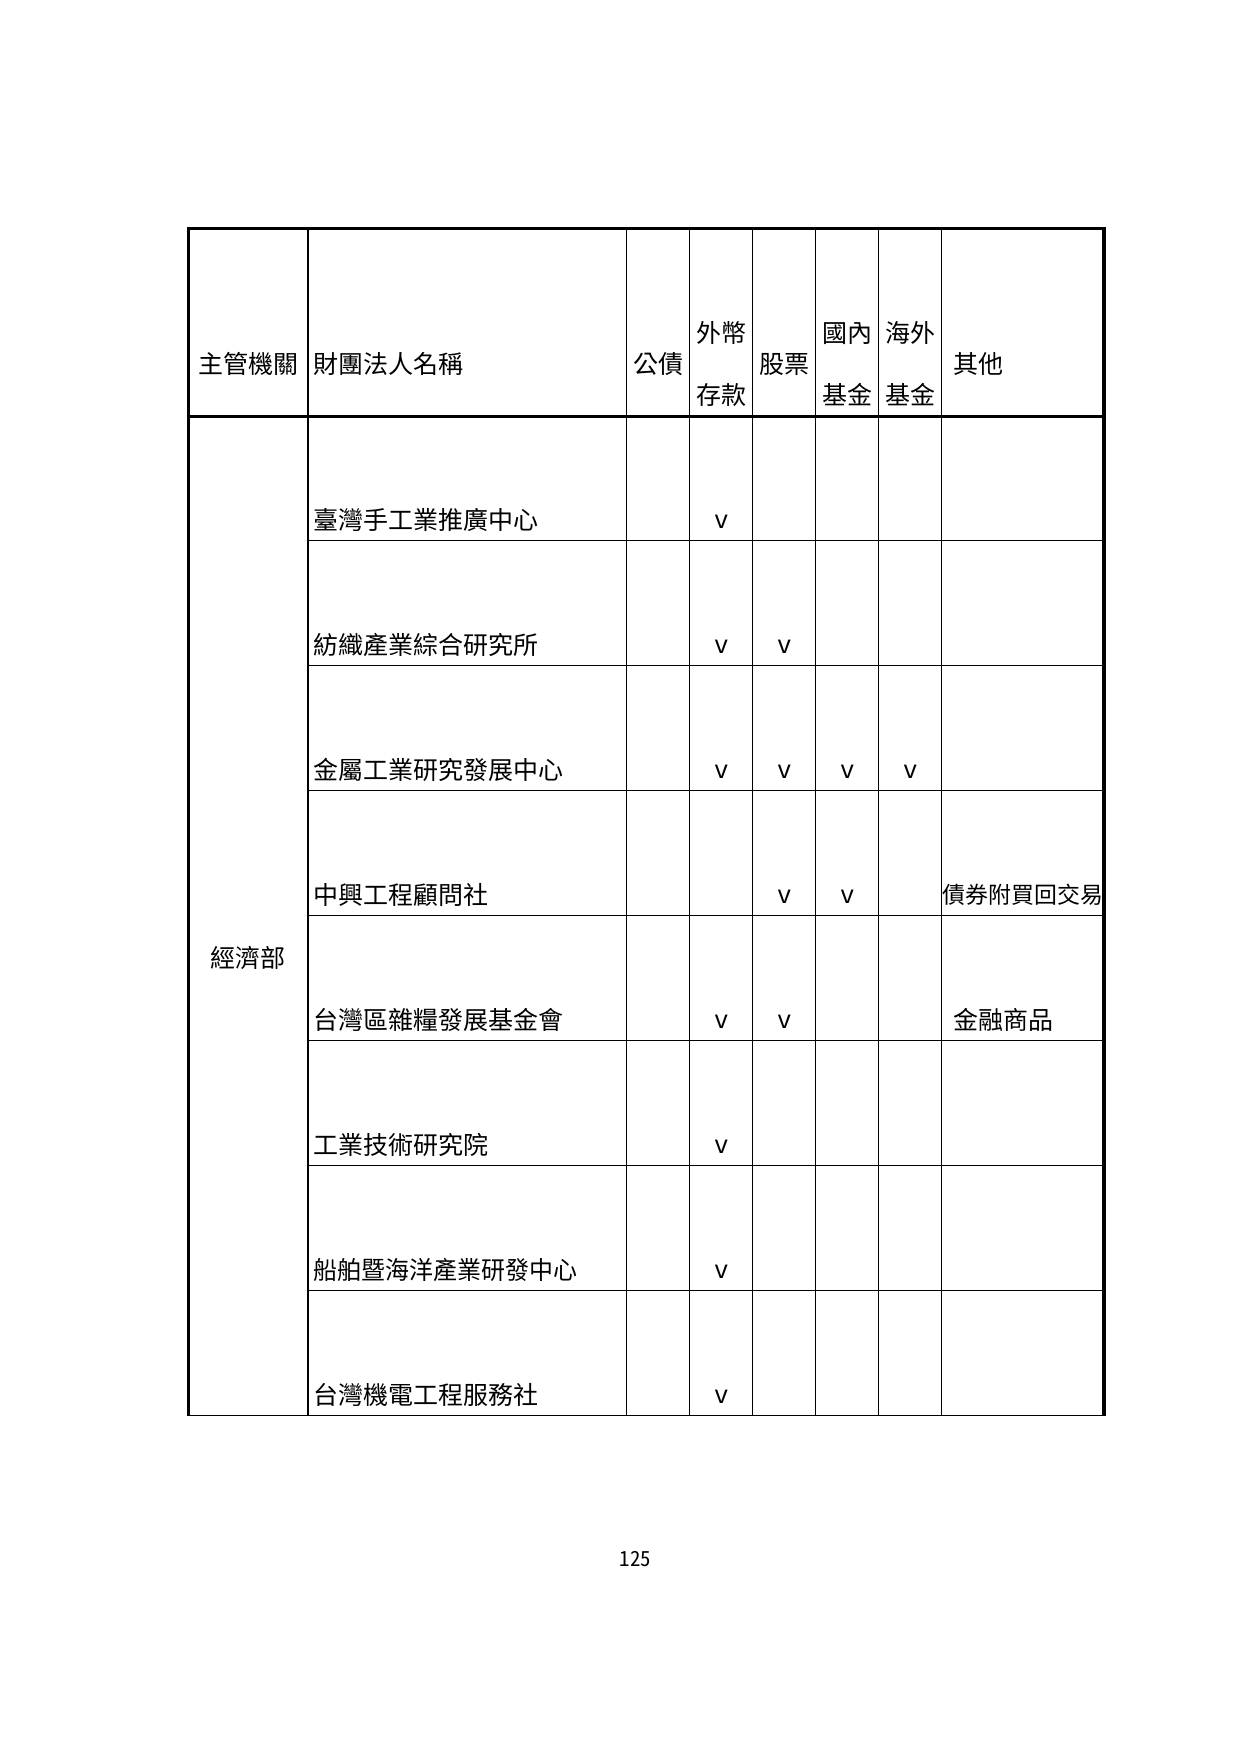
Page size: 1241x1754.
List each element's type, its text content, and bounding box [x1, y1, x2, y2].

table_header 股票 [753, 230, 815, 415]
table_cell [879, 1291, 941, 1415]
table_cell 台灣區雜糧發展基金會 [309, 916, 626, 1040]
table_cell v [753, 916, 815, 1040]
table_cell [816, 1291, 878, 1415]
table_cell [942, 1166, 1102, 1290]
table_cell v [690, 418, 752, 540]
table_cell [879, 1166, 941, 1290]
table_cell [753, 418, 815, 540]
table_cell [753, 1041, 815, 1165]
table_cell [627, 666, 689, 790]
table_cell v [753, 791, 815, 915]
table_cell [942, 418, 1102, 540]
table_cell v [690, 666, 752, 790]
table_header 外幣存款 [690, 230, 752, 415]
table_cell 金屬工業研究發展中心 [309, 666, 626, 790]
table_header 財團法人名稱 [309, 230, 626, 415]
table_cell 臺灣手工業推廣中心 [309, 418, 626, 540]
table_cell [627, 1041, 689, 1165]
table_cell v [753, 666, 815, 790]
table_cell [816, 1041, 878, 1165]
table_cell 金融商品 [942, 916, 1102, 1040]
table_header 國內基金 [816, 230, 878, 415]
table_cell [627, 1166, 689, 1290]
table_cell 船舶暨海洋產業研發中心 [309, 1166, 626, 1290]
table_cell v [753, 541, 815, 665]
table_cell [942, 1041, 1102, 1165]
table_cell v [690, 1291, 752, 1415]
table_cell [816, 541, 878, 665]
table_cell [942, 1291, 1102, 1415]
table_cell v [816, 666, 878, 790]
table_cell [627, 418, 689, 540]
table_header 主管機關 [190, 230, 307, 415]
table_cell [816, 418, 878, 540]
table_cell 工業技術研究院 [309, 1041, 626, 1165]
table_cell [816, 1166, 878, 1290]
table_cell [627, 1291, 689, 1415]
table_cell [879, 1041, 941, 1165]
table_cell v [816, 791, 878, 915]
table_cell [879, 916, 941, 1040]
table_cell 台灣機電工程服務社 [309, 1291, 626, 1415]
table_cell [627, 791, 689, 915]
table_header 海外基金 [879, 230, 941, 415]
table_header 公債 [627, 230, 689, 415]
table_cell v [690, 1166, 752, 1290]
table_cell 經濟部 [190, 418, 307, 1415]
table_cell 債券附買回交易 [942, 791, 1102, 915]
table_cell [627, 916, 689, 1040]
table_cell v [690, 541, 752, 665]
table_cell [879, 418, 941, 540]
table_cell [627, 541, 689, 665]
table_cell [942, 541, 1102, 665]
table_cell [879, 541, 941, 665]
table_header 其他 [942, 230, 1102, 415]
table_cell 紡織產業綜合研究所 [309, 541, 626, 665]
table_cell [753, 1291, 815, 1415]
table_cell [816, 916, 878, 1040]
table_cell v [879, 666, 941, 790]
table_cell [753, 1166, 815, 1290]
table_cell v [690, 916, 752, 1040]
table_cell [942, 666, 1102, 790]
table_cell v [690, 1041, 752, 1165]
table_cell [690, 791, 752, 915]
table_cell [879, 791, 941, 915]
table_cell 中興工程顧問社 [309, 791, 626, 915]
